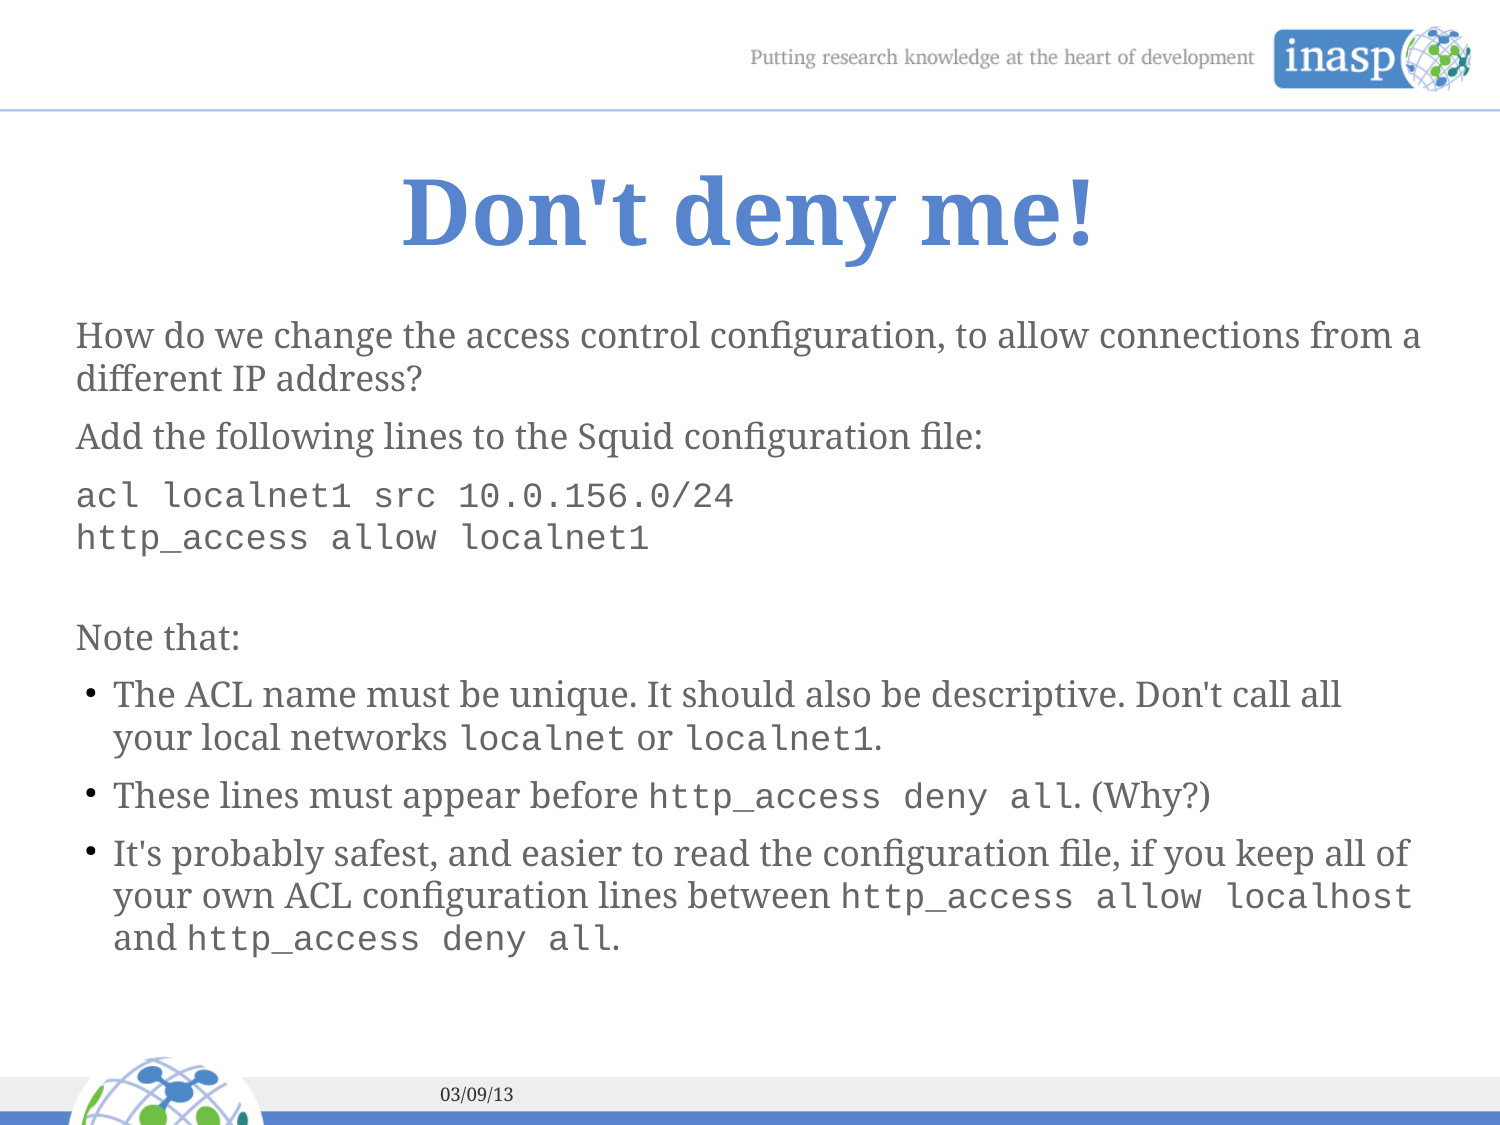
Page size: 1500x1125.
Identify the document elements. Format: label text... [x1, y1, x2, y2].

picture [0, 0, 1500, 1125]
list How do we change the access control configuration, to allow connections from a different IP address? Add the following lines to the Squid configuration file: acl localnet1 src 10.0.156.0/24 http_access allow localnet1 Note that: The ACL name must be unique. It should also be descriptive. Don't call all your local networks localnet or localnet1. These lines must appear before http_access deny all. (Why?) It's probably safest, and easier to read the configuration file, if you keep all of your own ACL configuration lines between http_access allow localhost and http_access deny all. [75, 313, 1426, 967]
title Don't deny me! [75, 129, 1426, 313]
